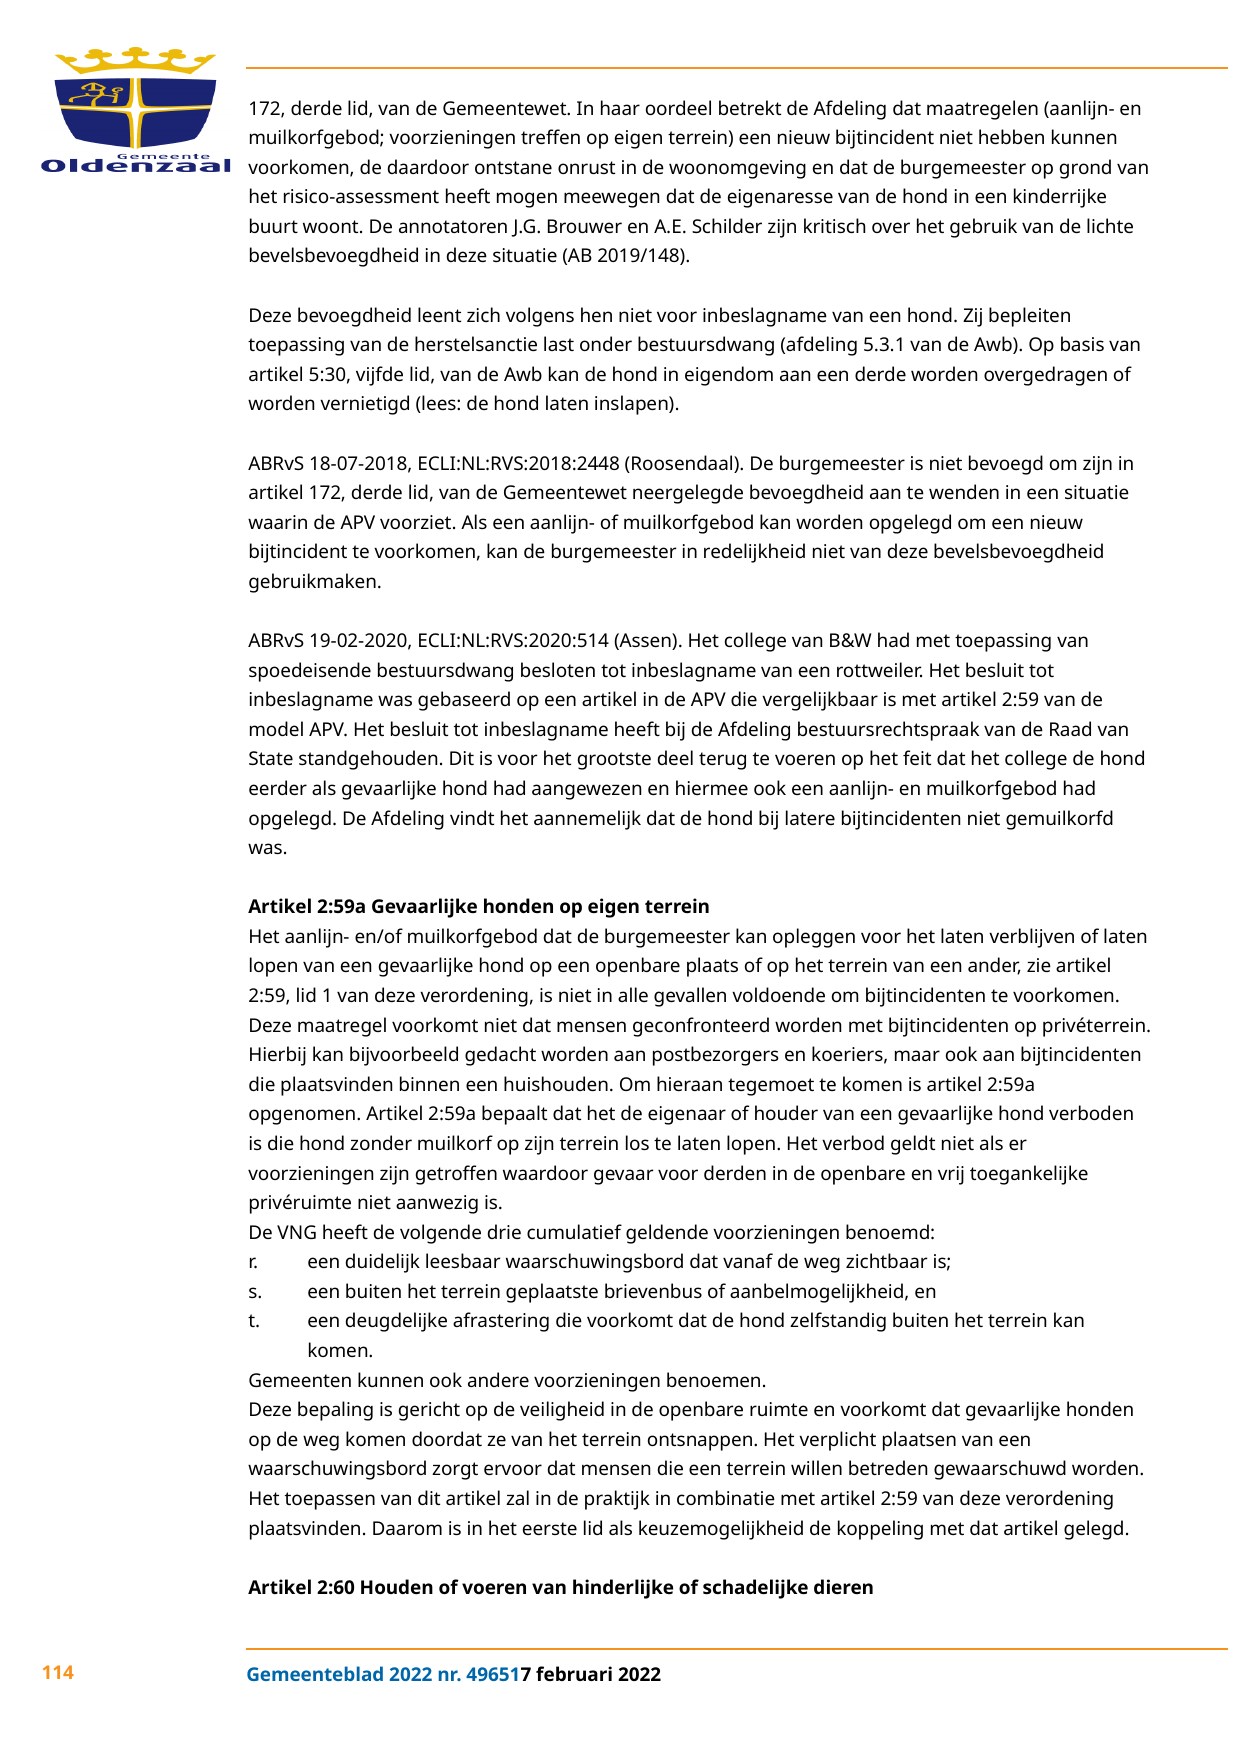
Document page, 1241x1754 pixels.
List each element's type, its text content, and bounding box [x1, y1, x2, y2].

list een buiten het terrein geplaatste brievenbus of aanbelmogelijkheid, en [248, 1278, 1152, 1304]
text Deze bepaling is gericht op de veiligheid in de openbare ruimte en voorkomt dat gevaarlijke honden op de weg komen doordat ze van het terrein ontsnappen. Het verplicht plaatsen van een waarschuwingsbord zorgt ervoor dat mensen die een terrein willen betreden gewaarschuwd worden. Het toepassen van dit artikel zal in de praktijk in combinatie met artikel 2:59 van deze verordening plaatsvinden. Daarom is in het eerste lid als keuzemogelijkheid de koppeling met dat artikel gelegd. [248, 1396, 1152, 1541]
text Het aanlijn- en/of muilkorfgebod dat de burgemeester kan opleggen voor het laten verblijven of laten lopen van een gevaarlijke hond op een openbare plaats of op het terrein van een ander, zie artikel 2:59, lid 1 van deze verordening, is niet in alle gevallen voldoende om bijtincidenten te voorkomen. Deze maatregel voorkomt niet dat mensen geconfronteerd worden met bijtincidenten op privéterrein. Hierbij kan bijvoorbeeld gedacht worden aan postbezorgers en koeriers, maar ook aan bijtincidenten die plaatsvinden binnen een huishouden. Om hieraan tegemoet te komen is artikel 2:59a opgenomen. Artikel 2:59a bepaalt dat het de eigenaar of houder van een gevaarlijke hond verboden is die hond zonder muilkorf op zijn terrein los te laten lopen. Het verbod geldt niet als er voorzieningen zijn getroffen waardoor gevaar voor derden in de openbare en vrij toegankelijke privéruimte niet aanwezig is. [248, 923, 1152, 1215]
text De VNG heeft de volgende drie cumulatief geldende voorzieningen benoemd: [248, 1219, 1152, 1245]
text Gemeenten kunnen ook andere voorzieningen benoemen. [248, 1367, 1152, 1393]
list een duidelijk leesbaar waarschuwingsbord dat vanaf de weg zichtbaar is; [248, 1248, 1152, 1274]
text Artikel 2:59a Gevaarlijke honden op eigen terrein [248, 893, 1152, 919]
picture [41, 47, 231, 172]
text 172, derde lid, van de Gemeentewet. In haar oordeel betrekt de Afdeling dat maatregelen (aanlijn- en muilkorfgebod; voorzieningen treffen op eigen terrein) een nieuw bijtincident niet hebben kunnen voorkomen, de daardoor ontstane onrust in de woonomgeving en dat de burgemeester op grond van het risico-assessment heeft mogen meewegen dat de eigenaresse van de hond in een kinderrijke buurt woont. De annotatoren J.G. Brouwer en A.E. Schilder zijn kritisch over het gebruik van de lichte bevelsbevoegdheid in deze situatie (AB 2019/148). [248, 95, 1152, 268]
text Deze bevoegdheid leent zich volgens hen niet voor inbeslagname van een hond. Zij bepleiten toepassing van de herstelsanctie last onder bestuursdwang (afdeling 5.3.1 van de Awb). Op basis van artikel 5:30, vijfde lid, van de Awb kan de hond in eigendom aan een derde worden overgedragen of worden vernietigd (lees: de hond laten inslapen). [248, 302, 1152, 416]
list een deugdelijke afrastering die voorkomt dat de hond zelfstandig buiten het terrein kan komen. [248, 1308, 1152, 1363]
text Artikel 2:60 Houden of voeren van hinderlijke of schadelijke dieren [248, 1574, 1152, 1600]
text ABRvS 18-07-2018, ECLI:NL:RVS:2018:2448 (Roosendaal). De burgemeester is niet bevoegd om zijn in artikel 172, derde lid, van de Gemeentewet neergelegde bevoegdheid aan te wenden in een situatie waarin de APV voorziet. Als een aanlijn- of muilkorfgebod kan worden opgelegd om een nieuw bijtincident te voorkomen, kan de burgemeester in redelijkheid niet van deze bevelsbevoegdheid gebruikmaken. [248, 450, 1152, 594]
text ABRvS 19-02-2020, ECLI:NL:RVS:2020:514 (Assen). Het college van B&W had met toepassing van spoedeisende bestuursdwang besloten tot inbeslagname van een rottweiler. Het besluit tot inbeslagname was gebaseerd op een artikel in de APV die vergelijkbaar is met artikel 2:59 van de model APV. Het besluit tot inbeslagname heeft bij de Afdeling bestuursrechtspraak van de Raad van State standgehouden. Dit is voor het grootste deel terug te voeren op het feit dat het college de hond eerder als gevaarlijke hond had aangewezen en hiermee ook een aanlijn- en muilkorfgebod had opgelegd. De Afdeling vindt het aannemelijk dat de hond bij latere bijtincidenten niet gemuilkorfd was. [248, 627, 1152, 860]
